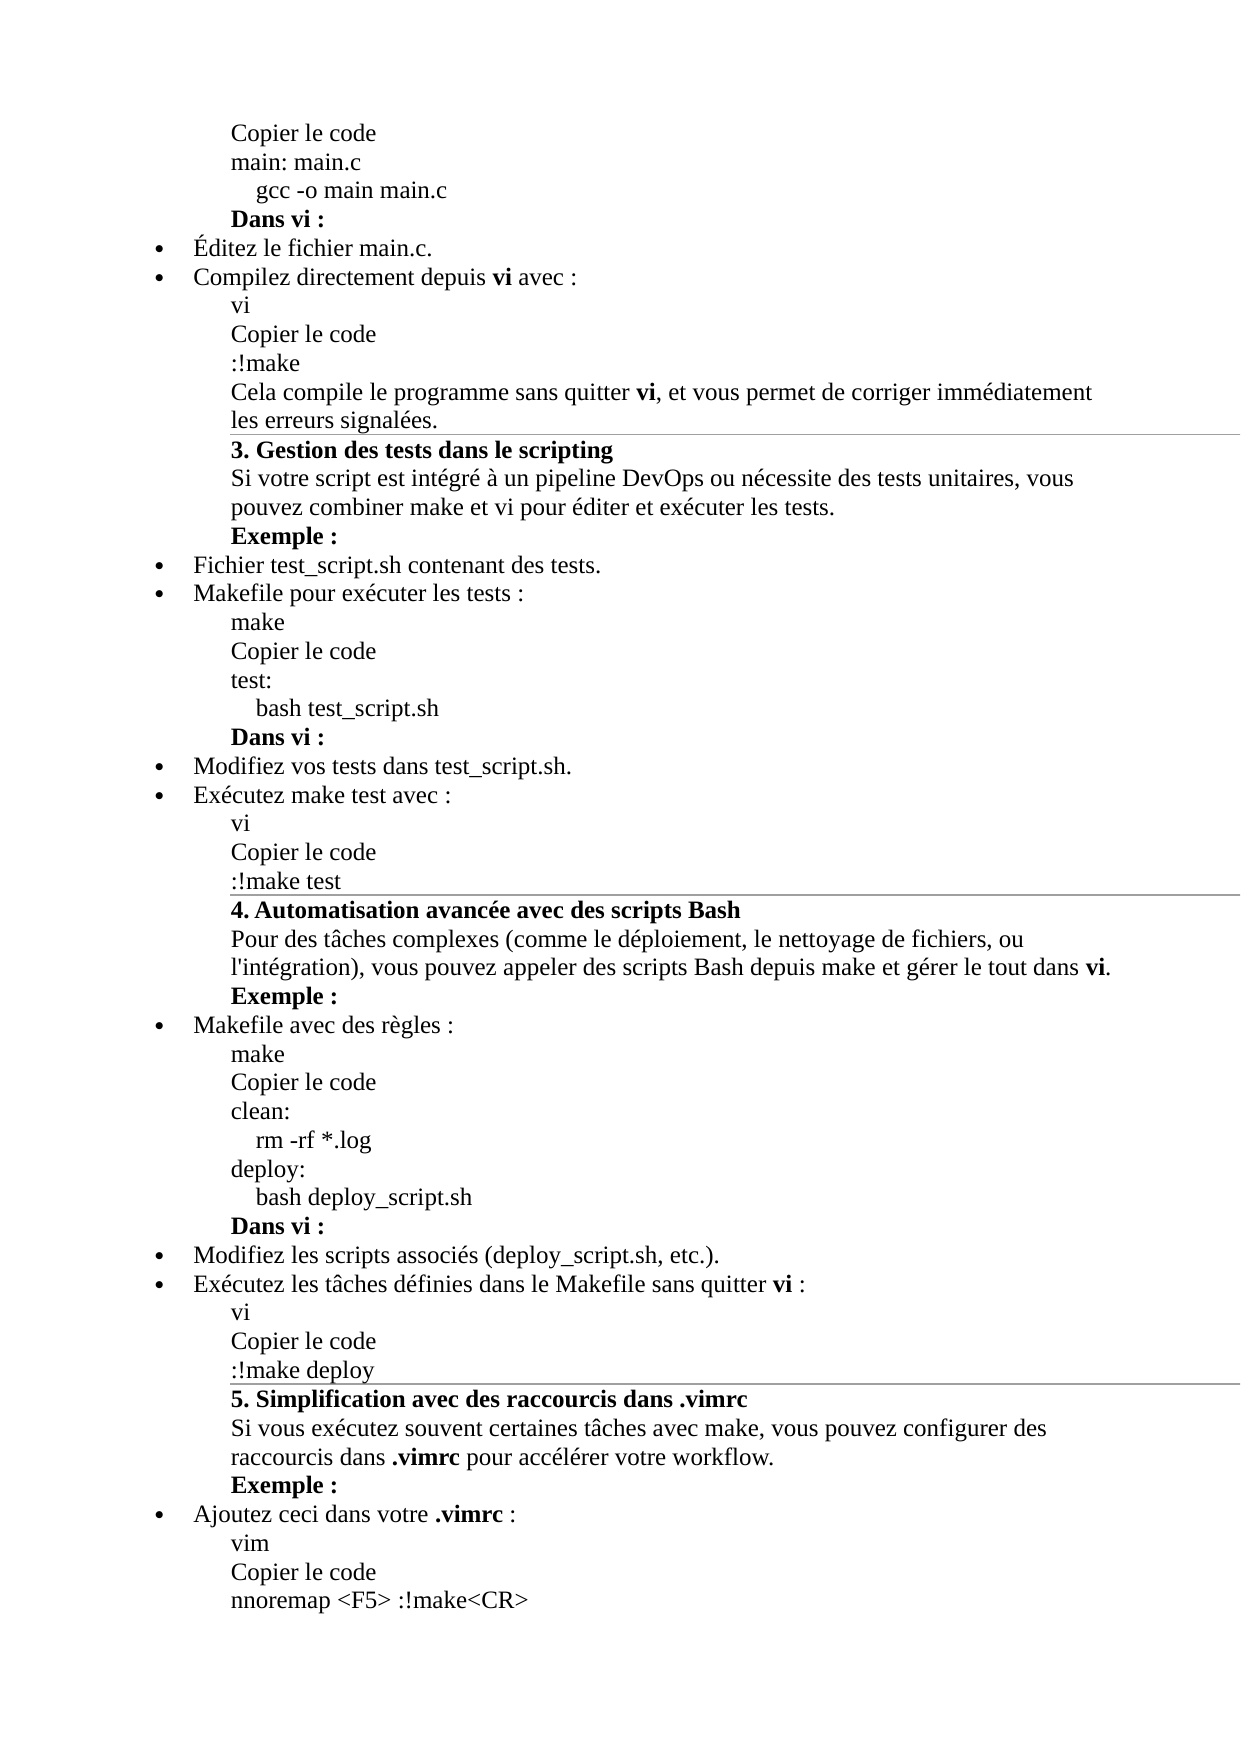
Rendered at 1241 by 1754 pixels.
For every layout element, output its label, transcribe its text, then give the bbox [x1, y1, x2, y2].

list vi [231, 1297, 1122, 1326]
list Copier le code [231, 1067, 1122, 1096]
list Copier le code [231, 1557, 1122, 1585]
list make [231, 607, 1122, 636]
list Exécutez make test avec : [156, 780, 1122, 808]
list :!make test [231, 866, 1122, 894]
list Exemple : [231, 1470, 1122, 1499]
list vi [231, 808, 1122, 837]
list make [231, 1039, 1122, 1067]
list Makefile avec des règles : [156, 1010, 1122, 1039]
list :!make [231, 348, 1122, 377]
list Éditez le fichier main.c. [156, 233, 1122, 262]
list bash deploy_script.sh [231, 1182, 1122, 1211]
list Copier le code [231, 319, 1122, 348]
list Exemple : [231, 981, 1122, 1010]
list Compilez directement depuis vi avec : [156, 262, 1122, 291]
list Makefile pour exécuter les tests : [156, 578, 1122, 607]
list Cela compile le programme sans quitter vi, et vous permet de corriger immédiatement les erreurs signalées. [231, 377, 1122, 434]
list vi [231, 291, 1122, 319]
list clean: [231, 1096, 1122, 1125]
list Copier le code [231, 636, 1122, 665]
list test: [231, 665, 1122, 693]
list 5. Simplification avec des raccourcis dans .vimrc [231, 1385, 1122, 1413]
list nnoremap <F5> :!make<CR> [231, 1585, 1122, 1614]
list Ajoutez ceci dans votre .vimrc : [156, 1499, 1122, 1528]
list Fichier test_script.sh contenant des tests. [156, 550, 1122, 578]
list main: main.c [231, 147, 1122, 176]
list bash test_script.sh [231, 693, 1122, 722]
list Modifiez vos tests dans test_script.sh. [156, 751, 1122, 780]
list 4. Automatisation avancée avec des scripts Bash [231, 896, 1122, 924]
list Dans vi : [231, 204, 1122, 233]
list Dans vi : [231, 722, 1122, 751]
list Si votre script est intégré à un pipeline DevOps ou nécessite des tests unitaires, vous pouvez combiner make et vi pour éditer et exécuter les tests. [231, 463, 1122, 521]
list vim [231, 1528, 1122, 1557]
list gcc -o main main.c [231, 176, 1122, 204]
list Pour des tâches complexes (comme le déploiement, le nettoyage de fichiers, ou l'intégration), vous pouvez appeler des scripts Bash depuis make et gérer le tout dans vi. [231, 924, 1122, 981]
list 3. Gestion des tests dans le scripting [231, 435, 1122, 463]
list Copier le code [231, 837, 1122, 866]
list Copier le code [231, 1326, 1122, 1355]
list Dans vi : [231, 1211, 1122, 1240]
list rm -rf *.log [231, 1125, 1122, 1154]
list :!make deploy [231, 1355, 1122, 1383]
list Exécutez les tâches définies dans le Makefile sans quitter vi : [156, 1269, 1122, 1297]
list deploy: [231, 1154, 1122, 1182]
list Copier le code [231, 118, 1122, 147]
list Modifiez les scripts associés (deploy_script.sh, etc.). [156, 1240, 1122, 1269]
list Si vous exécutez souvent certaines tâches avec make, vous pouvez configurer des raccourcis dans .vimrc pour accélérer votre workflow. [231, 1413, 1122, 1470]
list Exemple : [231, 521, 1122, 550]
